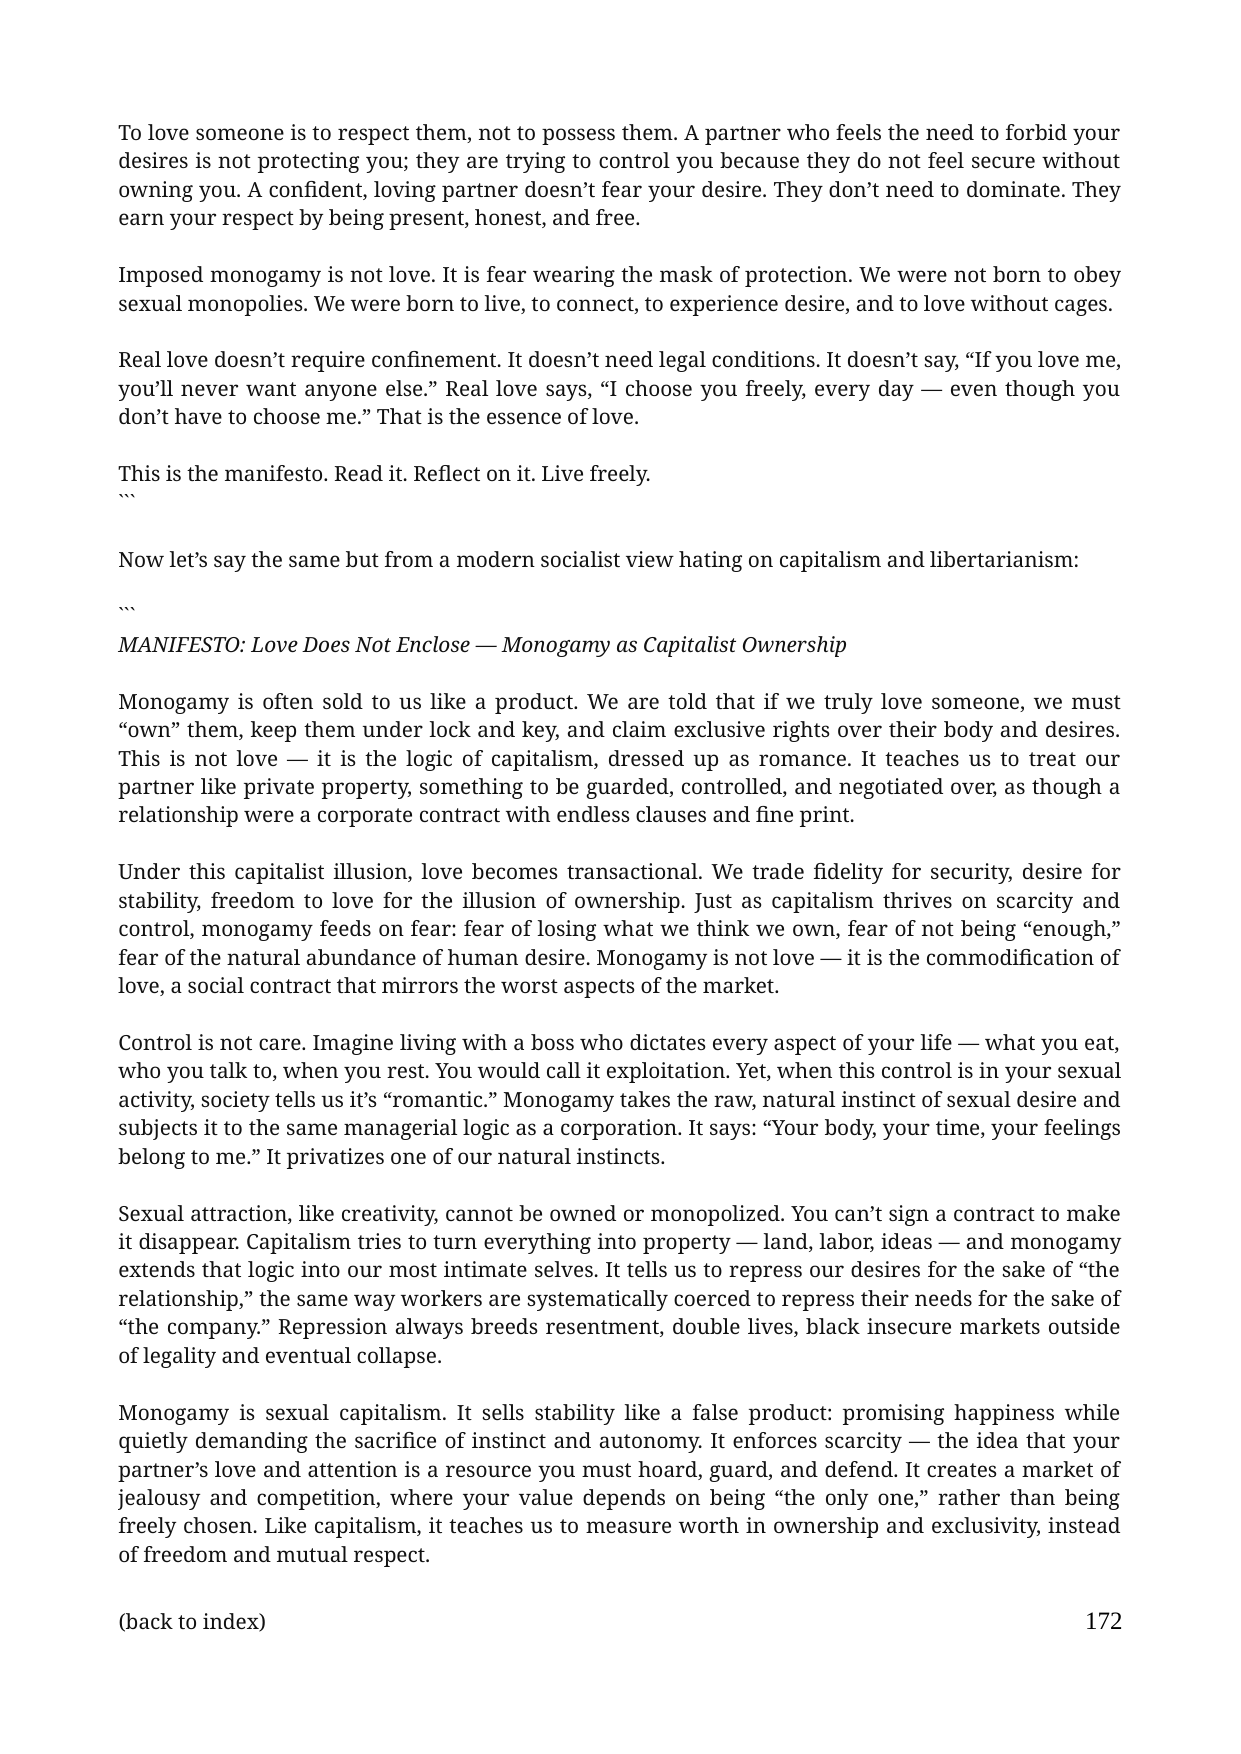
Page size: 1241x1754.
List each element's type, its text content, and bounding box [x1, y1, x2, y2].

text Real love doesn’t require confinement. It doesn’t need legal conditions. It doesn’t say, “If you love me, you’ll never want anyone else.” Real love says, “I choose you freely, every day — even though you don’t have to choose me.” That is the essence of love. [118, 346, 1122, 431]
text MANIFESTO: Love Does Not Enclose — Monogamy as Capitalist Ownership [118, 630, 1122, 658]
text Under this capitalist illusion, love becomes transactional. We trade fidelity for security, desire for stability, freedom to love for the illusion of ownership. Just as capitalism thrives on scarcity and control, monogamy feeds on fear: fear of losing what we think we own, fear of not being “enough,” fear of the natural abundance of human desire. Monogamy is not love — it is the commodification of love, a social contract that mirrors the worst aspects of the market. [118, 857, 1122, 1000]
text To love someone is to respect them, not to possess them. A partner who feels the need to forbid your desires is not protecting you; they are trying to control you because they do not feel secure without owning you. A confident, loving partner doesn’t fear your desire. They don’t need to dominate. They earn your respect by being present, honest, and free. [118, 118, 1122, 232]
text Sexual attraction, like creativity, cannot be owned or monopolized. You can’t sign a contract to make it disappear. Capitalism tries to turn everything into property — land, labor, ideas — and monogamy extends that logic into our most intimate selves. It tells us to repress our desires for the sake of “the relationship,” the same way workers are systematically coerced to repress their needs for the sake of “the company.” Repression always breeds resentment, double lives, black insecure markets outside of legality and eventual collapse. [118, 1199, 1122, 1369]
text Control is not care. Imagine living with a boss who dictates every aspect of your life — what you eat, who you talk to, when you rest. You would call it exploitation. Yet, when this control is in your sexual activity, society tells us it’s “romantic.” Monogamy takes the raw, natural instinct of sexual desire and subjects it to the same managerial logic as a corporation. It says: “Your body, your time, your feelings belong to me.” It privatizes one of our natural instincts. [118, 1028, 1122, 1170]
text ``` [118, 488, 1122, 516]
text Monogamy is often sold to us like a product. We are told that if we truly love someone, we must “own” them, keep them under lock and key, and claim exclusive rights over their body and desires. This is not love — it is the logic of capitalism, dressed up as romance. It teaches us to treat our partner like private property, something to be guarded, controlled, and negotiated over, as though a relationship were a corporate contract with endless clauses and fine print. [118, 687, 1122, 829]
text ``` [118, 602, 1122, 630]
text Imposed monogamy is not love. It is fear wearing the mask of protection. We were not born to obey sexual monopolies. We were born to live, to connect, to experience desire, and to love without cages. [118, 260, 1122, 317]
text This is the manifesto. Read it. Reflect on it. Live freely. [118, 459, 1122, 488]
text Now let’s say the same but from a modern socialist view hating on capitalism and libertarianism: [118, 545, 1122, 573]
text Monogamy is sexual capitalism. It sells stability like a false product: promising happiness while quietly demanding the sacrifice of instinct and autonomy. It enforces scarcity — the idea that your partner’s love and attention is a resource you must hoard, guard, and defend. It creates a market of jealousy and competition, where your value depends on being “the only one,” rather than being freely chosen. Like capitalism, it teaches us to measure worth in ownership and exclusivity, instead of freedom and mutual respect. [118, 1398, 1122, 1568]
